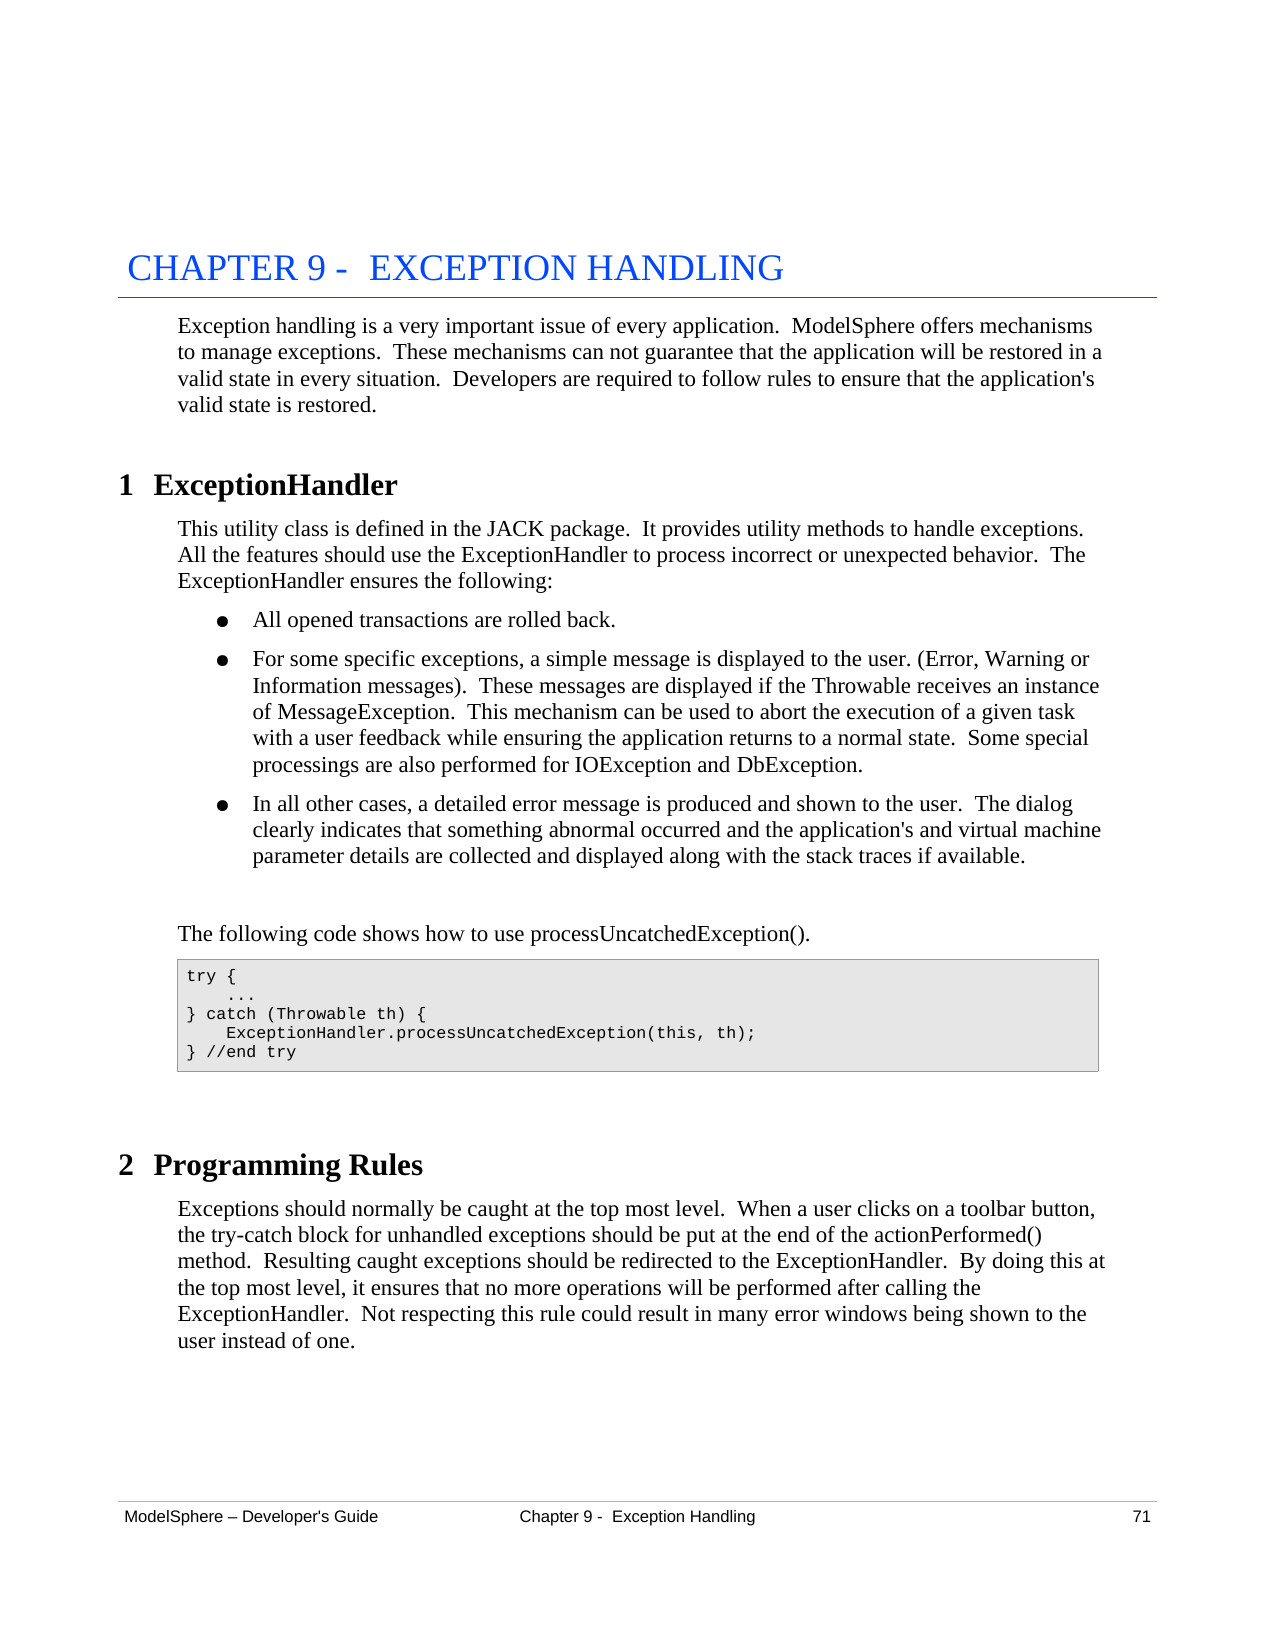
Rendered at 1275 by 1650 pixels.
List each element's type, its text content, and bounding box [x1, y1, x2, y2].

text Exceptions should normally be caught at the top most level. When a user clicks on a toolbar button, the try-catch block for unhandled exceptions should be put at the end of the actionPerformed() method. Resulting caught exceptions should be redirected to the ExceptionHandler. By doing this at the top most level, it ensures that no more operations will be performed after calling the ExceptionHandler. Not respecting this rule could result in many error windows being shown to the user instead of one. [177, 1195, 1109, 1353]
text } catch (Throwable th) { [178, 997, 1098, 1015]
text This utility class is defined in the JACK package. It provides utility methods to handle exceptions. All the features should use the ExceptionHandler to process incorrect or unexpected behavior. The ExceptionHandler ensures the following: [177, 515, 1109, 594]
list All opened transactions are rolled back. [215, 606, 1109, 633]
subtitle Exception Handling [118, 236, 1157, 297]
text Exception handling is a very important issue of every application. ModelSphere offers mechanisms to manage exceptions. These mechanisms can not guarantee that the application will be restored in a valid state in every situation. Developers are required to follow rules to ensure that the application's valid state is restored. [177, 312, 1109, 417]
list For some specific exceptions, a simple message is displayed to the user. (Error, Warning or Information messages). These messages are displayed if the Throwable receives an instance of MessageException. This mechanism can be used to abort the execution of a given task with a user feedback while ensuring the application returns to a normal state. Some special processings are also performed for IOException and DbException. [215, 645, 1109, 777]
text ExceptionHandler.processUncatchedException(this, th); [178, 1015, 1098, 1034]
text try { [178, 960, 1098, 978]
text ... [178, 978, 1098, 997]
list In all other cases, a detailed error message is produced and shown to the user. The dialog clearly indicates that something abnormal occurred and the application's and virtual machine parameter details are collected and displayed along with the stack traces if available. [215, 789, 1109, 869]
subtitle Programming Rules [118, 1147, 1157, 1182]
text The following code shows how to use processUncatchedException(). [177, 920, 1109, 946]
subtitle ExceptionHandler [118, 467, 1157, 502]
text } //end try [178, 1034, 1098, 1071]
